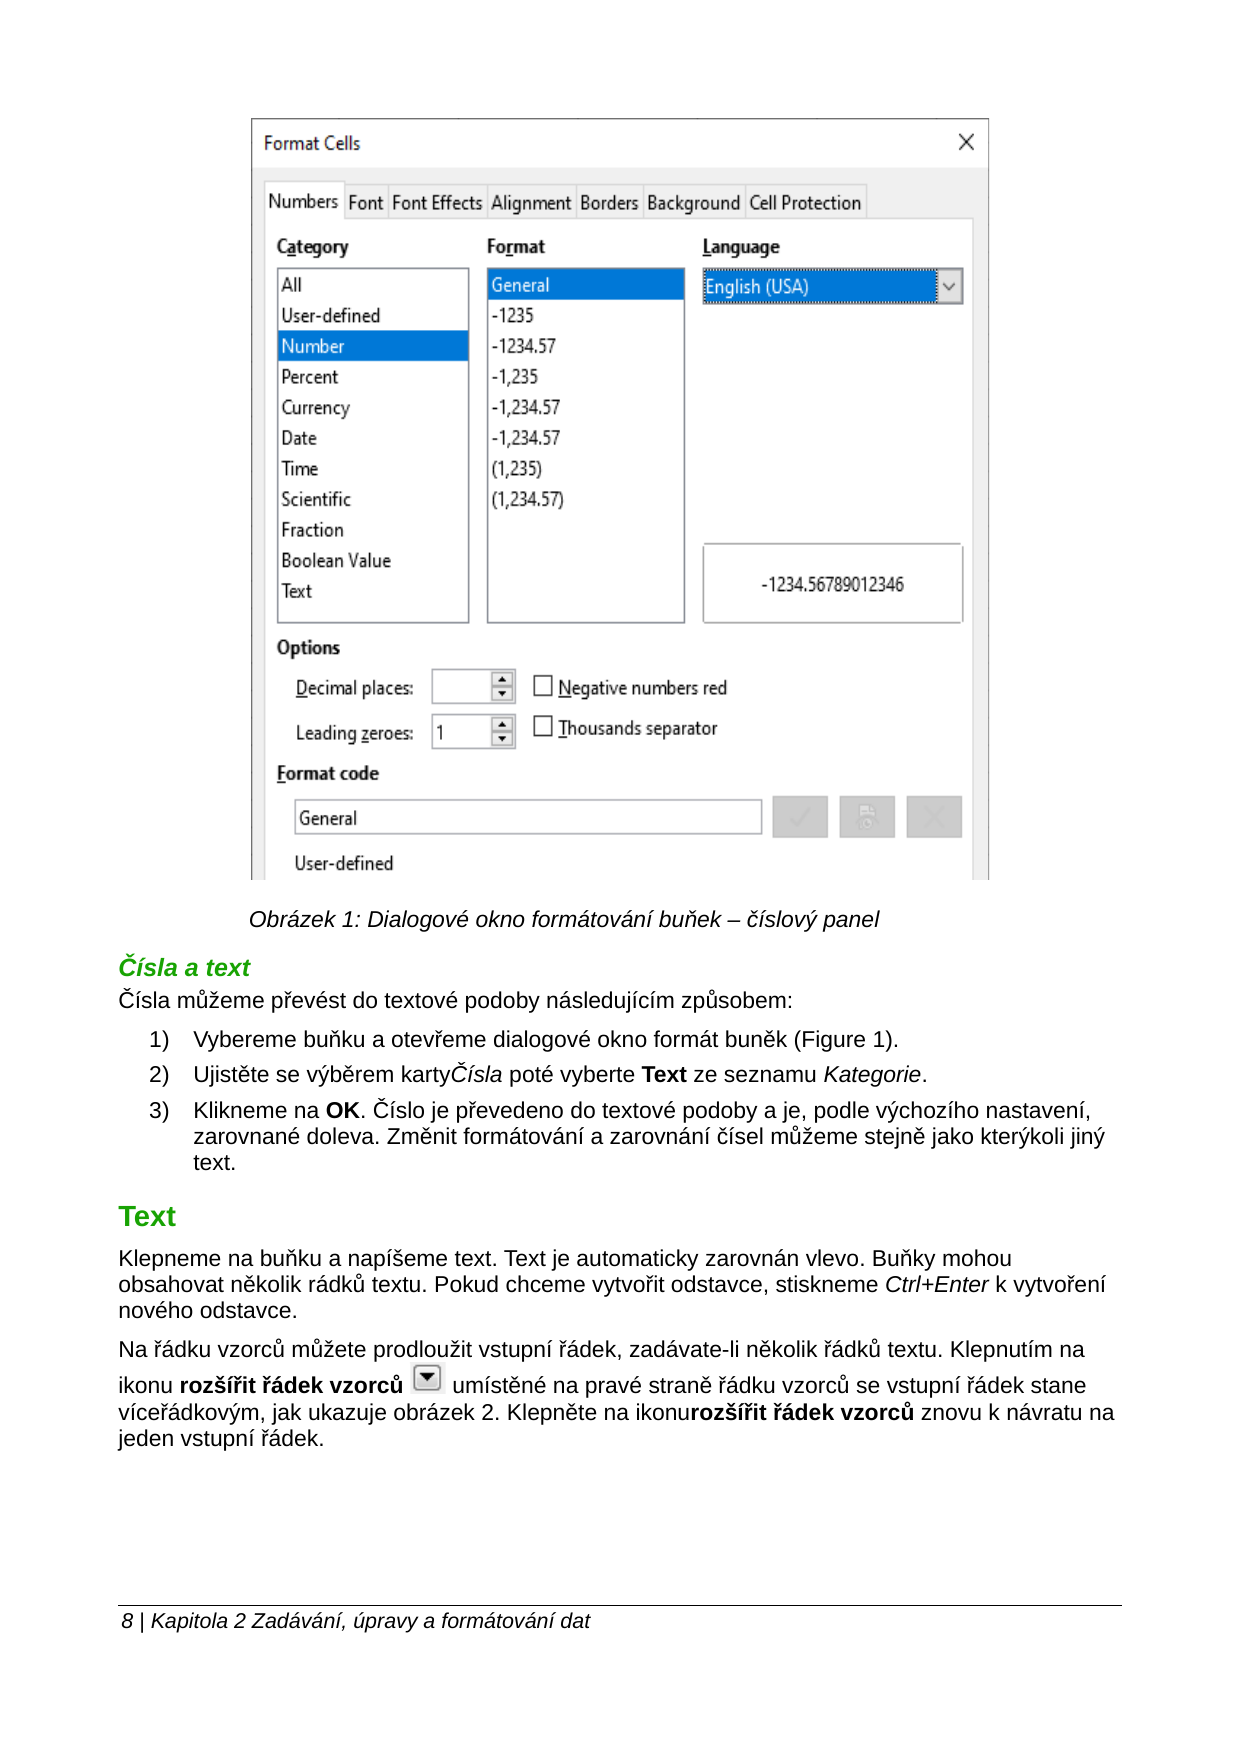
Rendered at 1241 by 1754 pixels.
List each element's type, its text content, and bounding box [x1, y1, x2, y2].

picture [251, 118, 990, 880]
text Čísla můžeme převést do textové podoby následujícím způsobem: [118, 987, 1122, 1014]
list Vybereme buňku a otevřeme dialogové okno formát buněk (Figure 1). [169, 1026, 1122, 1053]
subtitle Čísla a text [118, 953, 1122, 981]
subtitle Text [118, 1199, 1122, 1233]
text Klepneme na buňku a napíšeme text. Text je automaticky zarovnán vlevo. Buňky mohou obsahovat několik rádků textu. Pokud chceme vytvořit odstavce, stiskneme Ctrl+Enter k vytvoření nového odstavce. [118, 1245, 1122, 1324]
list Klikneme na OK. Číslo je převedeno do textové podoby a je, podle výchozího nastavení, zarovnané doleva. Změnit formátování a zarovnání čísel můžeme stejně jako kterýkoli jiný text. [169, 1097, 1122, 1176]
text Obrázek 1: Dialogové okno formátování buňek – číslový panel [249, 880, 992, 932]
text Na řádku vzorců můžete prodloužit vstupní řádek, zadávate-li několik řádků textu. Klepnutím na ikonu rozšířit řádek vzorců umístěné na pravé straně řádku vzorců se vstupní řádek stane víceřádkovým, jak ukazuje obrázek 2. Klepněte na ikonurozšířit řádek vzorců znovu k návratu na jeden vstupní řádek. [118, 1336, 1122, 1452]
list Ujistěte se výběrem kartyČísla poté vyberte Text ze seznamu Kategorie. [169, 1061, 1122, 1088]
picture [409, 1362, 446, 1394]
